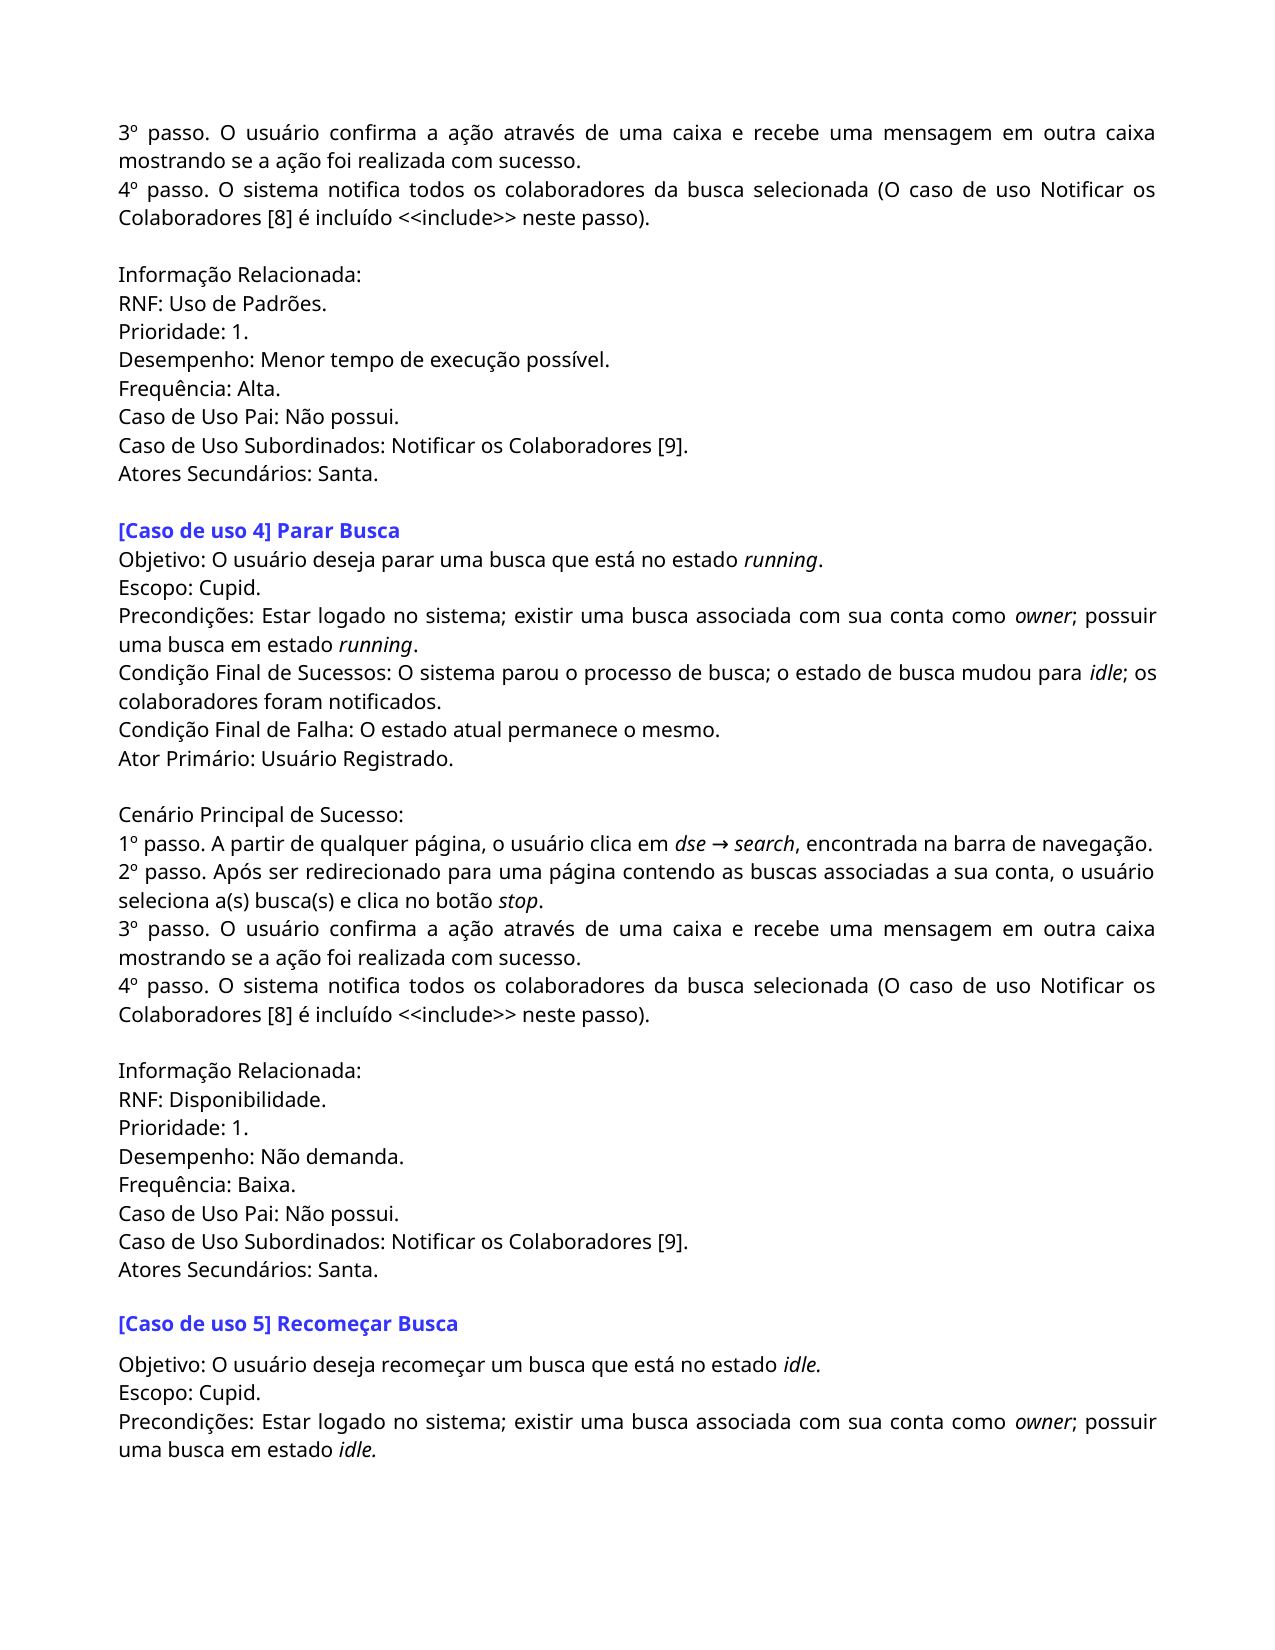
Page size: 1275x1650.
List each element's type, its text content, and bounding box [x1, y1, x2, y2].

text Precondições: Estar logado no sistema; existir uma busca associada com sua conta como owner; possuir uma busca em estado idle. [118, 1407, 1157, 1464]
text Frequência: Alta. [118, 374, 1157, 402]
text Informação Relacionada: [118, 260, 1157, 289]
text Caso de Uso Subordinados: Notificar os Colaboradores [9]. [118, 431, 1157, 459]
text Caso de Uso Subordinados: Notificar os Colaboradores [9]. [118, 1227, 1157, 1256]
text Condição Final de Sucessos: O sistema parou o processo de busca; o estado de busca mudou para idle; os colaboradores foram notificados. [118, 658, 1157, 715]
text Prioridade: 1. [118, 1113, 1157, 1142]
text Atores Secundários: Santa. [118, 459, 1157, 488]
text Objetivo: O usuário deseja parar uma busca que está no estado running. [118, 545, 1157, 573]
text Caso de Uso Pai: Não possui. [118, 402, 1157, 431]
text Caso de Uso Pai: Não possui. [118, 1199, 1157, 1227]
text Condição Final de Falha: O estado atual permanece o mesmo. [118, 715, 1157, 744]
text [Caso de uso 4] Parar Busca [118, 516, 1157, 545]
text RNF: Disponibilidade. [118, 1085, 1157, 1113]
text Escopo: Cupid. [118, 1378, 1157, 1407]
title [Caso de uso 5] Recomeçar Busca [118, 1309, 1157, 1337]
text Informação Relacionada: [118, 1057, 1157, 1085]
text Objetivo: O usuário deseja recomeçar um busca que está no estado idle. [118, 1350, 1157, 1378]
text 2º passo. Após ser redirecionado para uma página contendo as buscas associadas a sua conta, o usuário seleciona a(s) busca(s) e clica no botão stop. [118, 857, 1157, 914]
text Desempenho: Não demanda. [118, 1142, 1157, 1170]
text Frequência: Baixa. [118, 1170, 1157, 1199]
text 4º passo. O sistema notifica todos os colaboradores da busca selecionada (O caso de uso Notificar os Colaboradores [8] é incluído <<include>> neste passo). [118, 175, 1157, 232]
text 1º passo. A partir de qualquer página, o usuário clica em dse → search, encontrada na barra de navegação. [118, 829, 1157, 857]
text Escopo: Cupid. [118, 573, 1157, 602]
text 3º passo. O usuário confirma a ação através de uma caixa e recebe uma mensagem em outra caixa mostrando se a ação foi realizada com sucesso. [118, 118, 1157, 175]
text 4º passo. O sistema notifica todos os colaboradores da busca selecionada (O caso de uso Notificar os Colaboradores [8] é incluído <<include>> neste passo). [118, 971, 1157, 1028]
text Precondições: Estar logado no sistema; existir uma busca associada com sua conta como owner; possuir uma busca em estado running. [118, 602, 1157, 658]
text Prioridade: 1. [118, 317, 1157, 346]
text Desempenho: Menor tempo de execução possível. [118, 346, 1157, 374]
text Cenário Principal de Sucesso: [118, 801, 1157, 829]
text 3º passo. O usuário confirma a ação através de uma caixa e recebe uma mensagem em outra caixa mostrando se a ação foi realizada com sucesso. [118, 914, 1157, 971]
text Ator Primário: Usuário Registrado. [118, 744, 1157, 772]
text RNF: Uso de Padrões. [118, 289, 1157, 317]
text Atores Secundários: Santa. [118, 1256, 1157, 1284]
